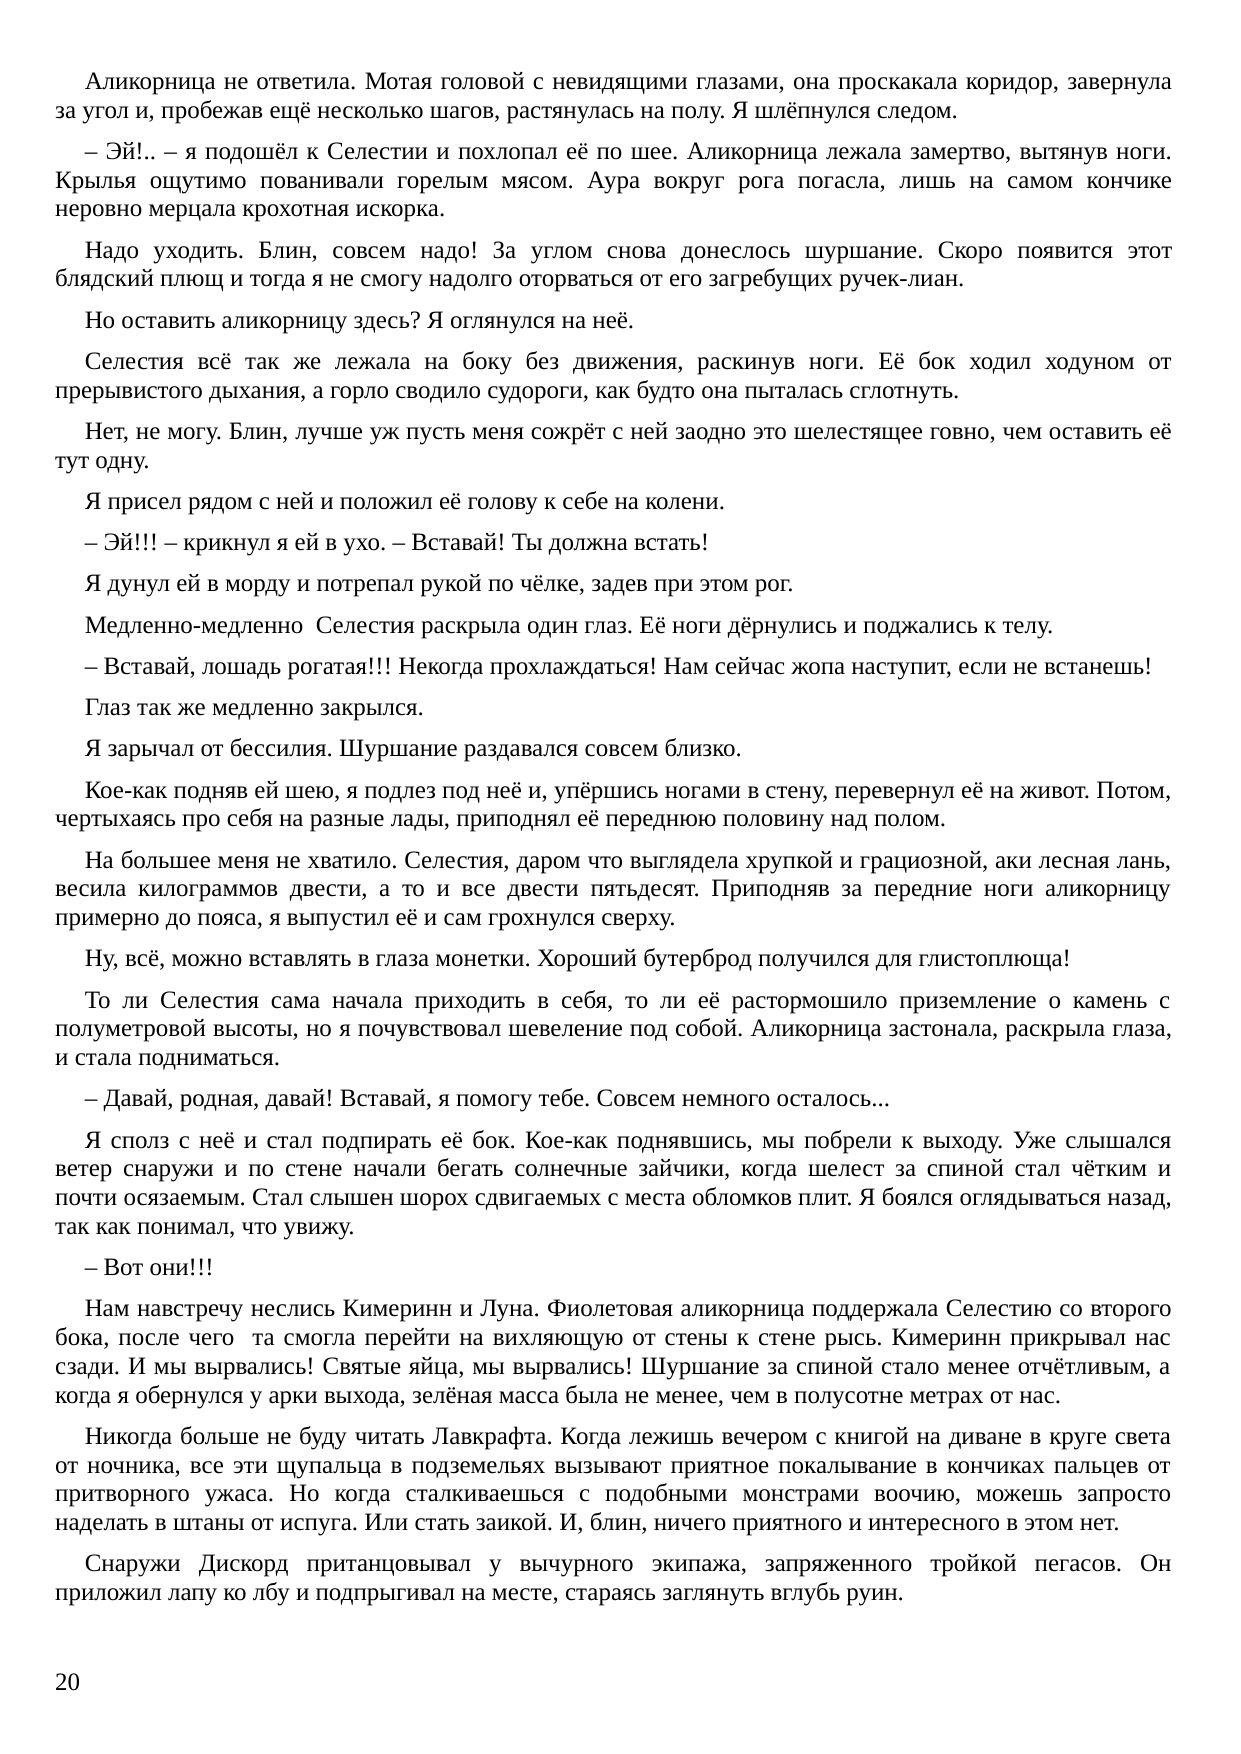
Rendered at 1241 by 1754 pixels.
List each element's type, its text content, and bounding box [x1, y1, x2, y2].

text Нам навстречу неслись Кимеринн и Луна. Фиолетовая аликорница поддержала Селестию со второго бока, после чего та смогла перейти на вихляющую от стены к стене рысь. Кимеринн прикрывал нас сзади. И мы вырвались! Святые яйца, мы вырвались! Шуршание за спиной стало менее отчётливым, а когда я обернулся у арки выхода, зелёная масса была не менее, чем в полусотне метрах от нас. [55, 1293, 1173, 1408]
text Глаз так же медленно закрылся. [55, 692, 1173, 721]
text – Эй!.. – я подошёл к Селестии и похлопал её по шее. Аликорница лежала замертво, вытянув ноги. Крылья ощутимо пованивали горелым мясом. Аура вокруг рога погасла, лишь на самом кончике неровно мерцала крохотная искорка. [55, 136, 1173, 222]
text То ли Селестия сама начала приходить в себя, то ли её растормошило приземление о камень с полуметровой высоты, но я почувствовал шевеление под собой. Аликорница застонала, раскрыла глаза, и стала подниматься. [55, 985, 1173, 1071]
text Я дунул ей в морду и потрепал рукой по чёлке, задев при этом рог. [55, 568, 1173, 597]
text Ну, всё, можно вставлять в глаза монетки. Хороший бутерброд получился для глистоплюща! [55, 943, 1173, 972]
text Нет, не могу. Блин, лучше уж пусть меня сожрёт с ней заодно это шелестящее говно, чем оставить её тут одну. [55, 416, 1173, 473]
text – Вот они!!! [55, 1252, 1173, 1281]
text Селестия всё так же лежала на боку без движения, раскинув ноги. Её бок ходил ходуном от прерывистого дыхания, а горло сводило судороги, как будто она пыталась сглотнуть. [55, 346, 1173, 403]
text – Давай, родная, давай! Вставай, я помогу тебе. Совсем немного осталось... [55, 1083, 1173, 1112]
text Кое-как подняв ей шею, я подлез под неё и, упёршись ногами в стену, перевернул её на живот. Потом, чертыхаясь про себя на разные лады, приподнял её переднюю половину над полом. [55, 775, 1173, 832]
text Снаружи Дискорд пританцовывал у вычурного экипажа, запряженного тройкой пегасов. Он приложил лапу ко лбу и подпрыгивал на месте, стараясь заглянуть вглубь руин. [55, 1548, 1173, 1606]
text Я зарычал от бессилия. Шуршание раздавался совсем близко. [55, 733, 1173, 762]
text На большее меня не хватило. Селестия, даром что выглядела хрупкой и грациозной, аки лесная лань, весила килограммов двести, а то и все двести пятьдесят. Приподняв за передние ноги аликорницу примерно до пояса, я выпустил её и сам грохнулся сверху. [55, 845, 1173, 931]
text – Эй!!! – крикнул я ей в ухо. – Вставай! Ты должна встать! [55, 527, 1173, 556]
text Я сполз с неё и стал подпирать её бок. Кое-как поднявшись, мы побрели к выходу. Уже слышался ветер снаружи и по стене начали бегать солнечные зайчики, когда шелест за спиной стал чётким и почти осязаемым. Стал слышен шорох сдвигаемых с места обломков плит. Я боялся оглядываться назад, так как понимал, что увижу. [55, 1125, 1173, 1240]
text Я присел рядом с ней и положил её голову к себе на колени. [55, 486, 1173, 515]
text Медленно-медленно Селестия раскрыла один глаз. Её ноги дёрнулись и поджались к телу. [55, 610, 1173, 638]
text Надо уходить. Блин, совсем надо! За углом снова донеслось шуршание. Скоро появится этот блядский плющ и тогда я не смогу надолго оторваться от его загребущих ручек-лиан. [55, 235, 1173, 292]
text Но оставить аликорницу здесь? Я оглянулся на неё. [55, 305, 1173, 333]
text Аликорница не ответила. Мотая головой с невидящими глазами, она проскакала коридор, завернула за угол и, пробежав ещё несколько шагов, растянулась на полу. Я шлёпнулся следом. [55, 66, 1173, 123]
text Никогда больше не буду читать Лавкрафта. Когда лежишь вечером с книгой на диване в круге света от ночника, все эти щупальца в подземельях вызывают приятное покалывание в кончиках пальцев от притворного ужаса. Но когда сталкиваешься с подобными монстрами воочию, можешь запросто наделать в штаны от испуга. Или стать заикой. И, блин, ничего приятного и интересного в этом нет. [55, 1421, 1173, 1536]
text – Вставай, лошадь рогатая!!! Некогда прохлаждаться! Нам сейчас жопа наступит, если не встанешь! [55, 651, 1173, 680]
